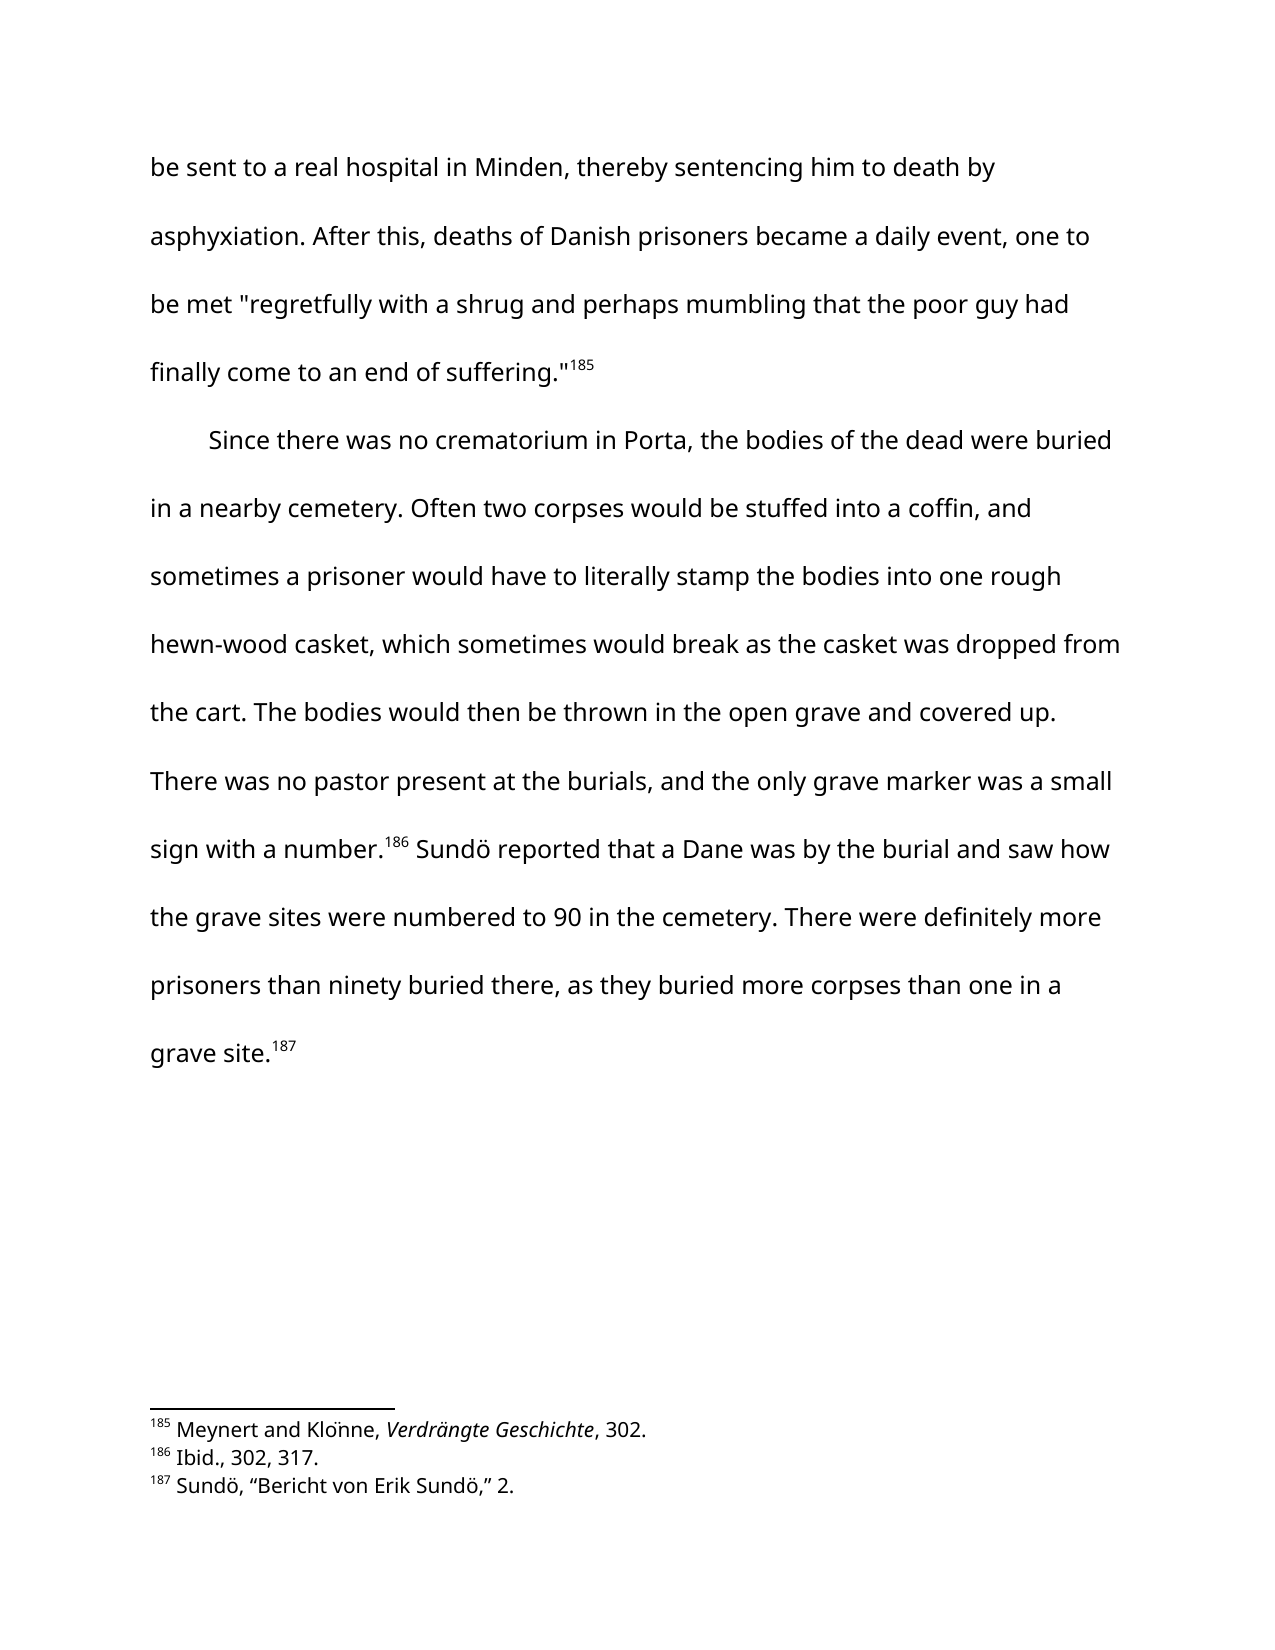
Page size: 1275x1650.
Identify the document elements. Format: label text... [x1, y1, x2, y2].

text be sent to a real hospital in Minden, thereby sentencing him to death by asphyxiation. After this, deaths of Danish prisoners became a daily event, one to be met "regretfully with a shrug and perhaps mumbling that the poor guy had finally come to an end of suffering." [150, 150, 1125, 388]
text Meynert and Klönne, Verdrängte Geschichte, 302. [150, 1415, 1125, 1443]
text Sundö, “Bericht von Erik Sundö,” 2. [150, 1472, 1125, 1500]
text Since there was no crematorium in Porta, the bodies of the dead were buried in a nearby cemetery. Often two corpses would be stuffed into a coffin, and sometimes a prisoner would have to literally stamp the bodies into one rough hewn-wood casket, which sometimes would break as the casket was dropped from the cart. The bodies would then be thrown in the open grave and covered up. There was no pastor present at the burials, and the only grave marker was a small sign with a number. Sundö reported that a Dane was by the burial and saw how the grave sites were numbered to 90 in the cemetery. There were definitely more prisoners than ninety buried there, as they buried more corpses than one in a grave site. [150, 422, 1125, 1070]
text Ibid., 302, 317. [150, 1443, 1125, 1472]
